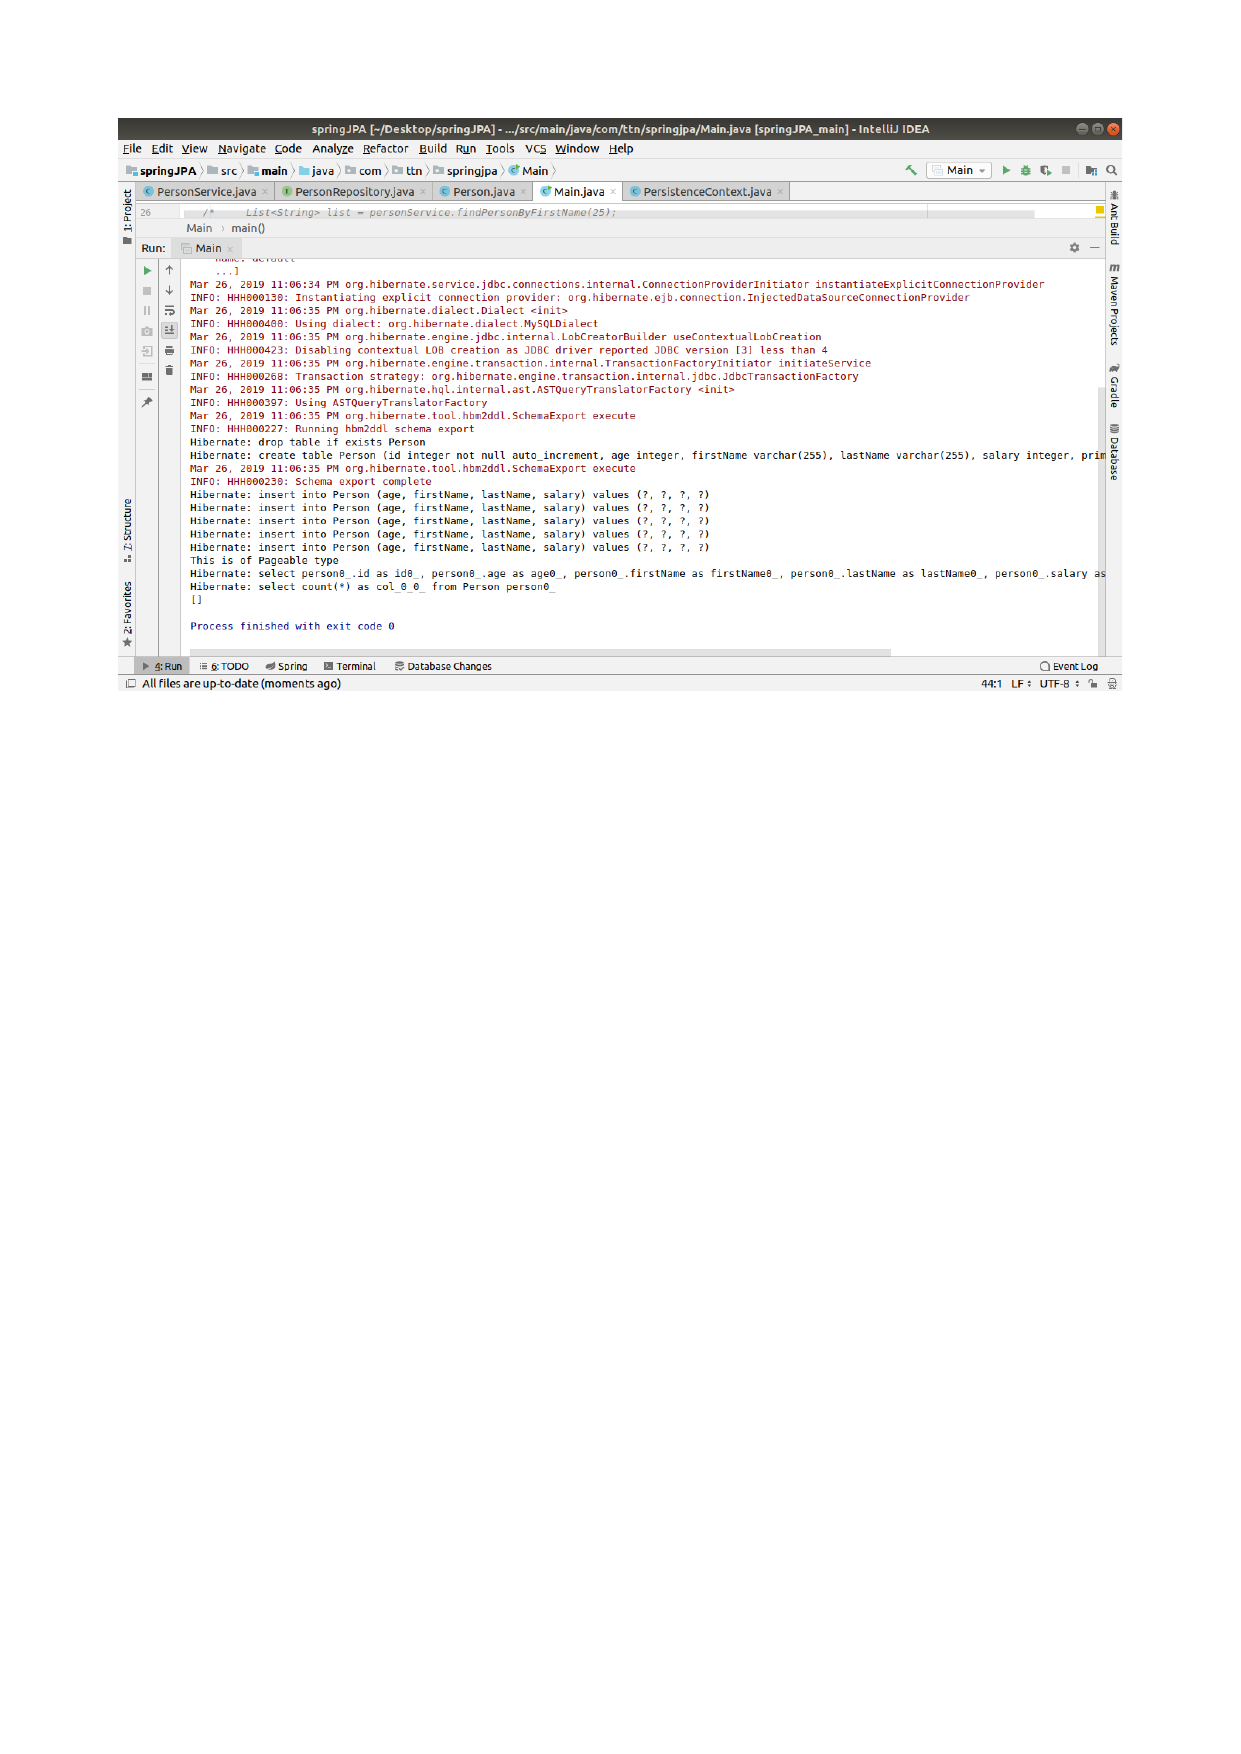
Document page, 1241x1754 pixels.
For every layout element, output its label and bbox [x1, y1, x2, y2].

picture [118, 118, 1123, 691]
